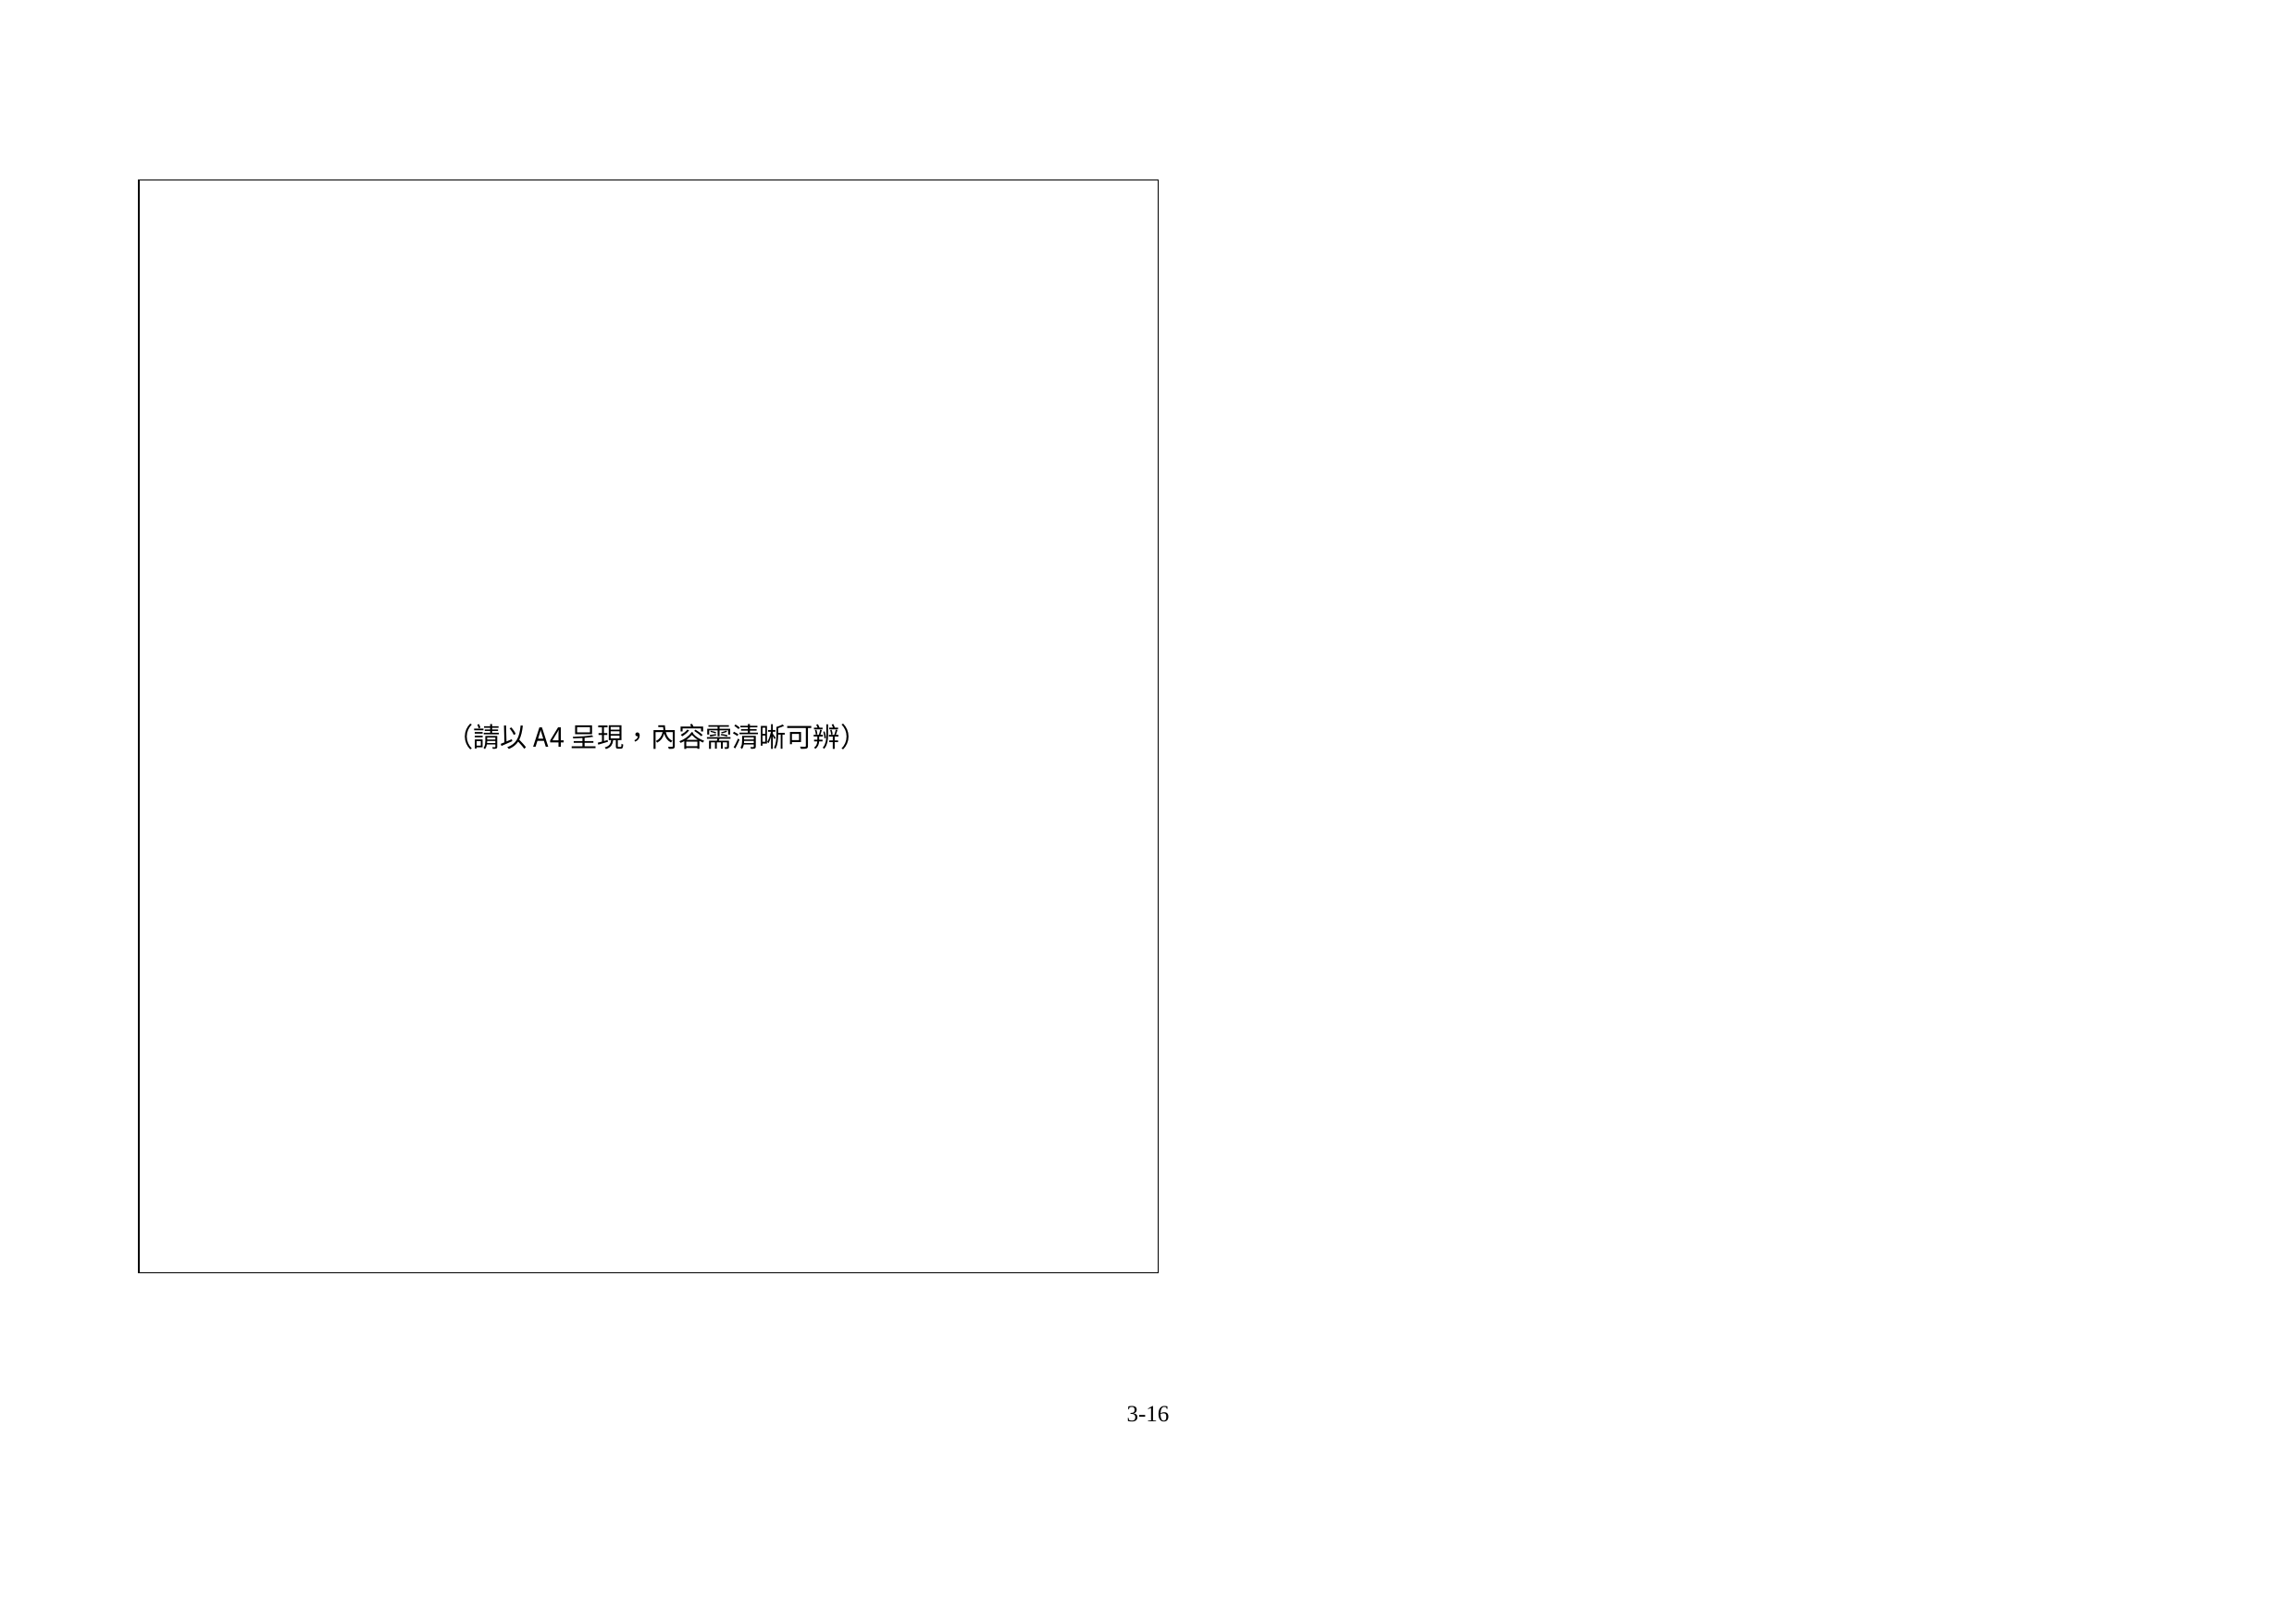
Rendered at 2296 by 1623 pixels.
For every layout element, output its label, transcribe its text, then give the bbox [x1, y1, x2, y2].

table_header （請以A4呈現，內容需清晰可辨） [140, 180, 1158, 1272]
